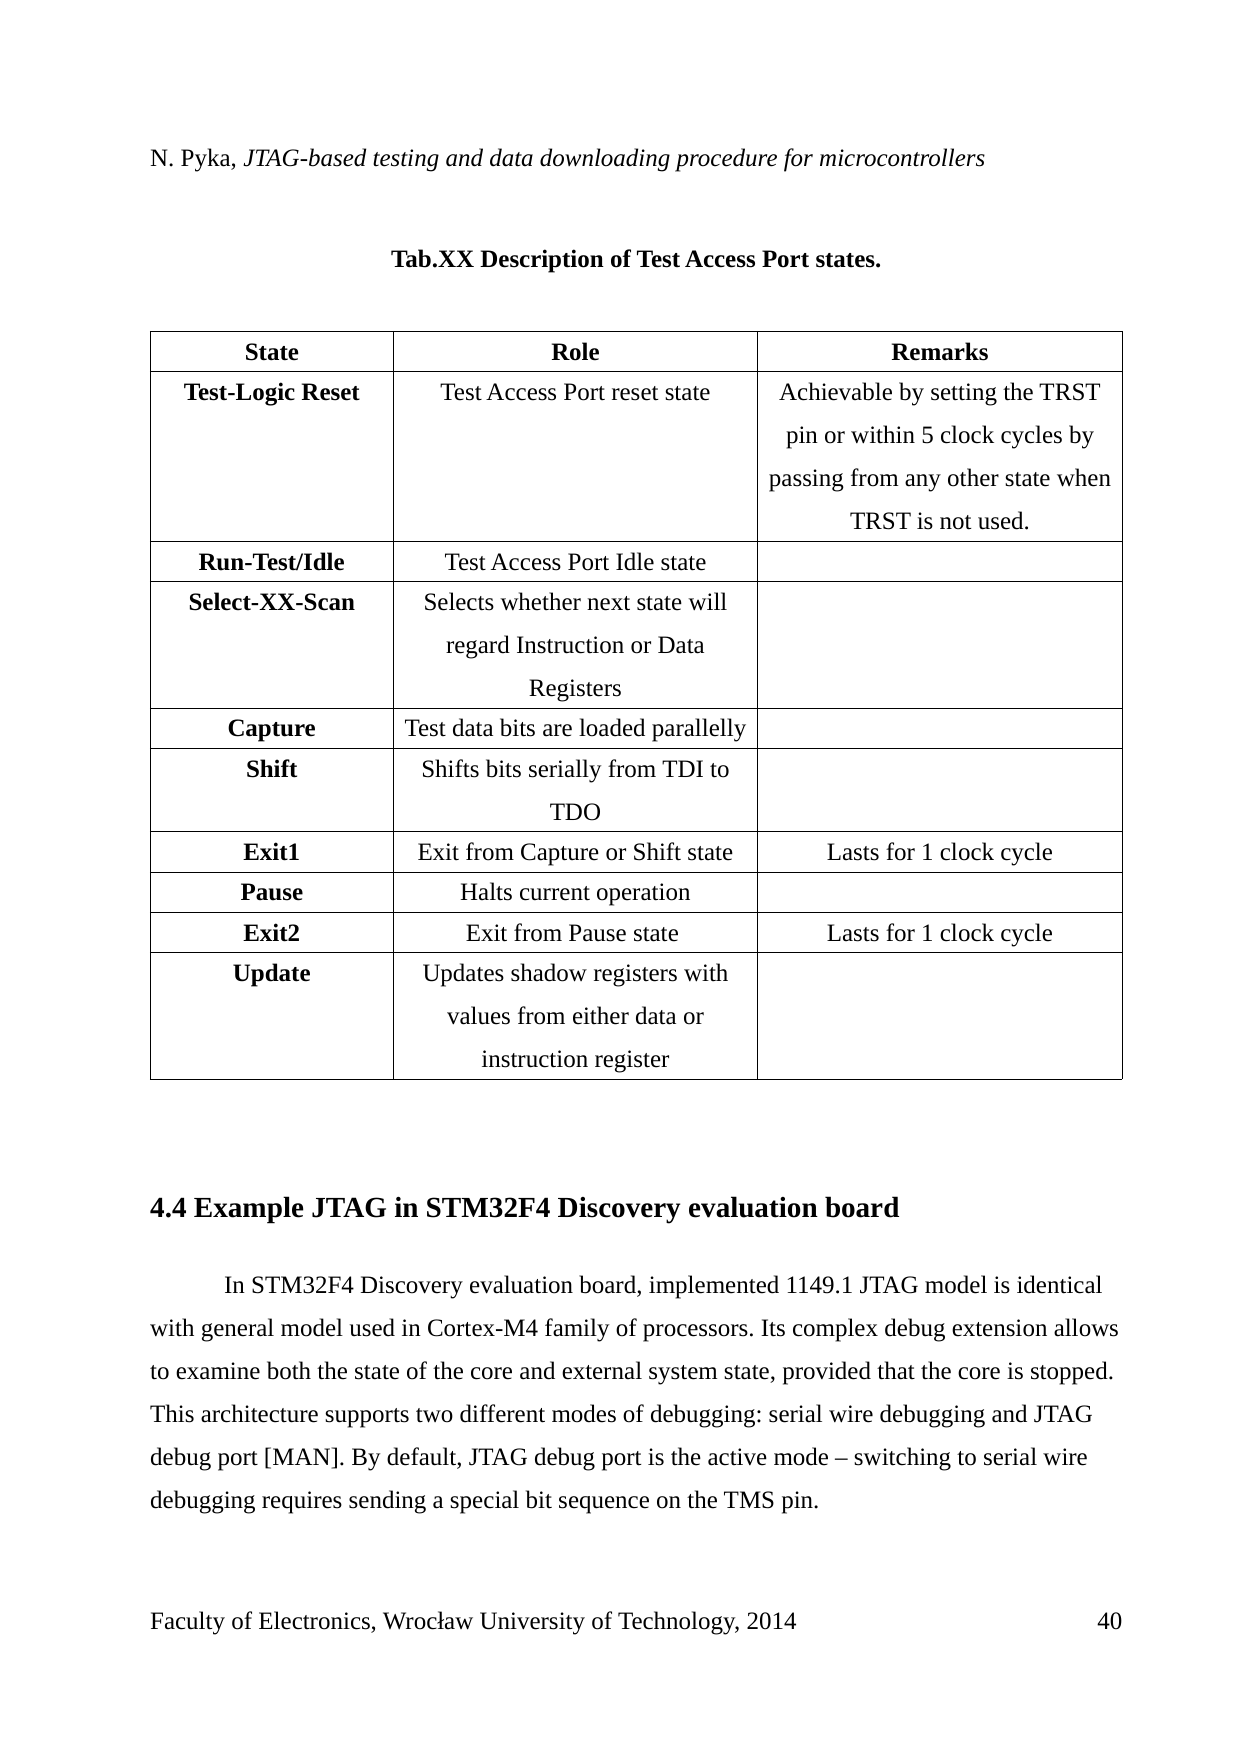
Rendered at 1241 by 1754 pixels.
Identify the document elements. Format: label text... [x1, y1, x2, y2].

table_cell Lasts for 1 clock cycle [758, 832, 1122, 872]
table_cell Run-Test/Idle [151, 542, 393, 581]
table_cell [758, 953, 1122, 1079]
table_cell Test data bits are loaded parallelly [394, 709, 757, 748]
subtitle 4.4 Example JTAG in STM32F4 Discovery evaluation board [150, 1190, 1122, 1224]
table_cell Selects whether next state will regard Instruction or Data Registers [394, 582, 757, 708]
table_cell Achievable by setting the TRST pin or within 5 clock cycles by passing from any other state when TRST is not used. [758, 372, 1122, 541]
table_cell Test-Logic Reset [151, 372, 393, 541]
text In STM32F4 Discovery evaluation board, implemented 1149.1 JTAG model is identical with general model used in Cortex-M4 family of processors. Its complex debug extension allows to examine both the state of the core and external system state, provided that the core is stopped. This architecture supports two different modes of debugging: serial wire debugging and JTAG debug port [MAN]. By default, JTAG debug port is the active mode – switching to serial wire debugging requires sending a special bit sequence on the TMS pin. [150, 1270, 1122, 1514]
table_header Role [394, 332, 757, 371]
table_cell Halts current operation [394, 873, 757, 912]
table_cell Lasts for 1 clock cycle [758, 913, 1122, 952]
table_cell [758, 749, 1122, 831]
table_cell Exit from Pause state [394, 913, 757, 952]
table_cell Pause [151, 873, 393, 912]
table_cell Capture [151, 709, 393, 748]
table_cell Test Access Port reset state [394, 372, 757, 541]
table_header State [151, 332, 393, 371]
table_cell Exit1 [151, 832, 393, 872]
table_header Remarks [758, 332, 1122, 371]
table_cell [758, 582, 1122, 708]
table_cell [758, 709, 1122, 748]
table_cell Updates shadow registers with values from either data or instruction register [394, 953, 757, 1079]
table_cell Shift [151, 749, 393, 831]
table_cell Update [151, 953, 393, 1079]
table_cell [758, 873, 1122, 912]
text Tab.XX Description of Test Access Port states. [150, 244, 1122, 273]
table_cell Exit2 [151, 913, 393, 952]
table_cell Exit from Capture or Shift state [394, 832, 757, 872]
table_cell Test Access Port Idle state [394, 542, 757, 581]
table_cell Shifts bits serially from TDI to TDO [394, 749, 757, 831]
table_cell [758, 542, 1122, 581]
table_cell Select-XX-Scan [151, 582, 393, 708]
